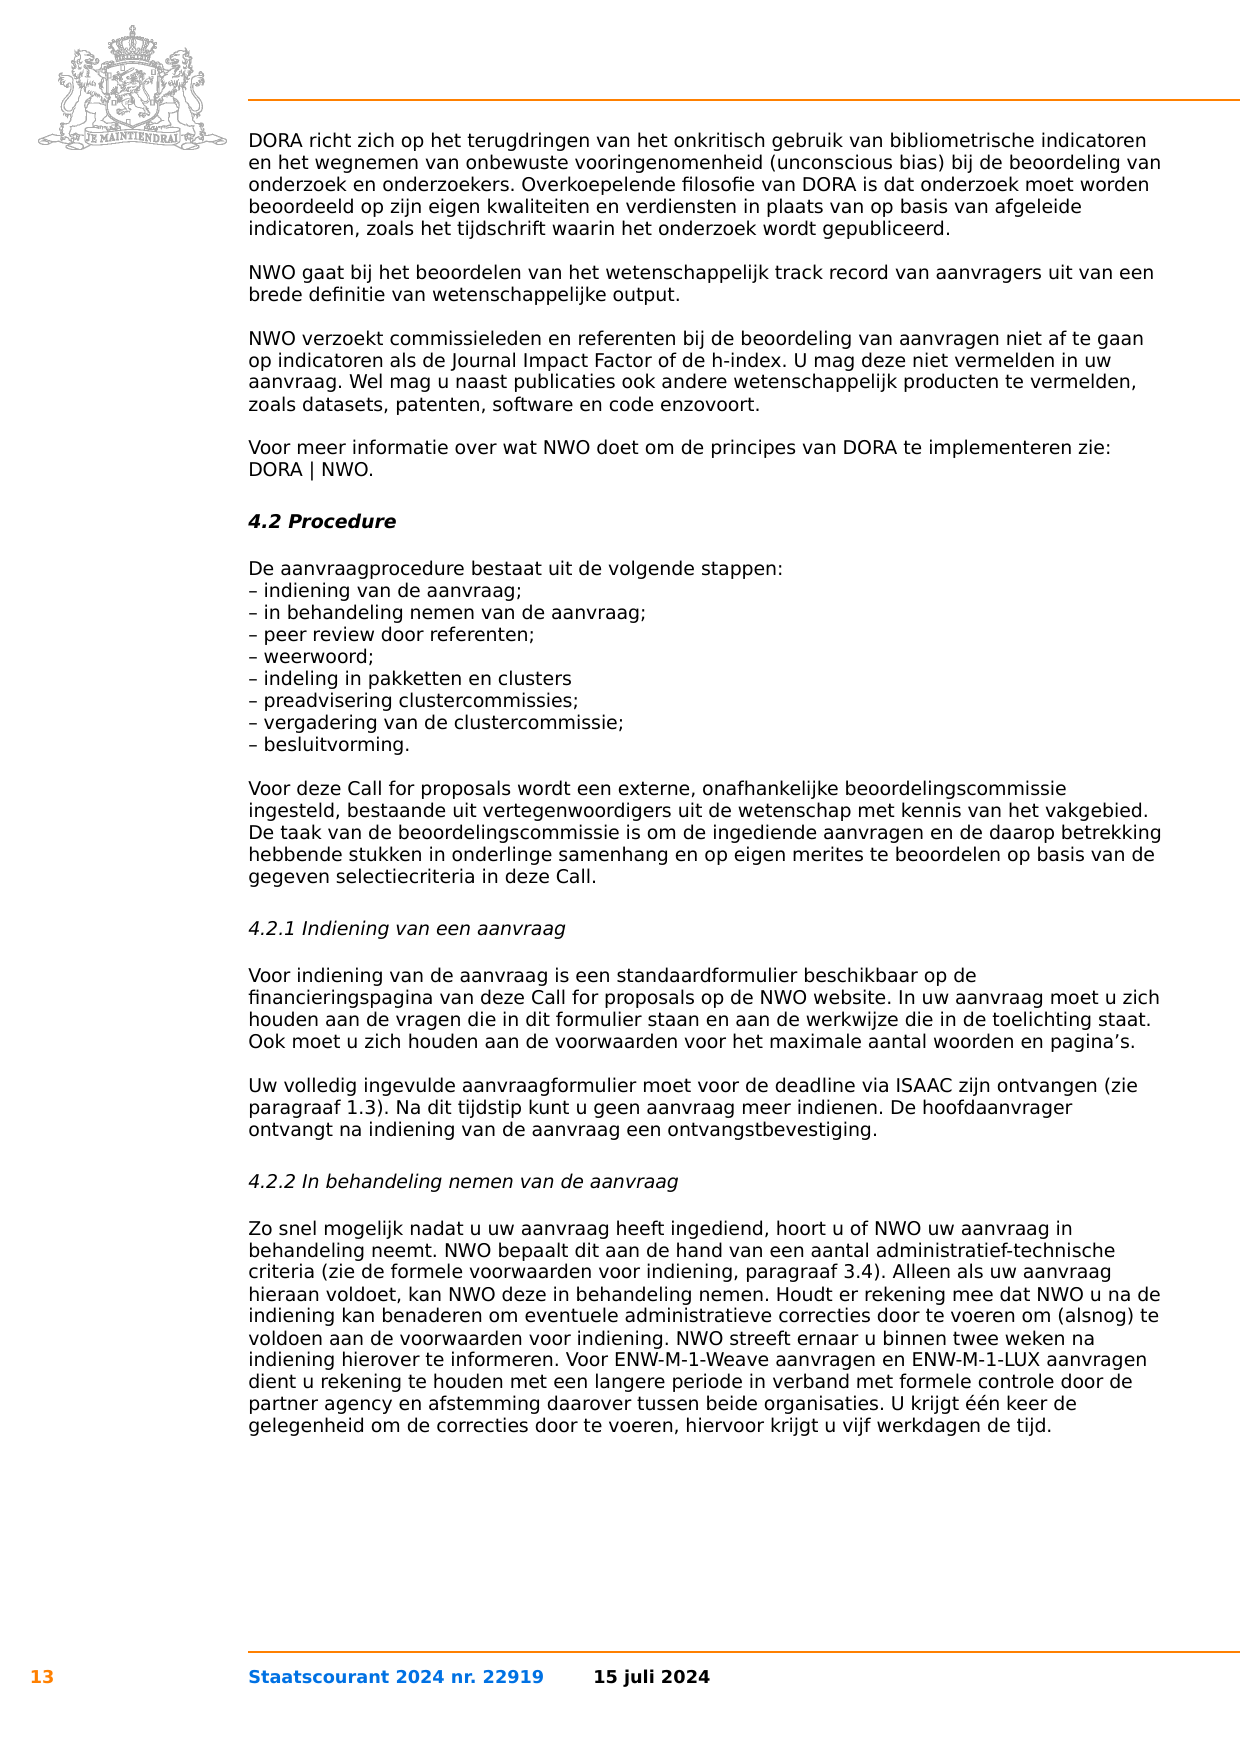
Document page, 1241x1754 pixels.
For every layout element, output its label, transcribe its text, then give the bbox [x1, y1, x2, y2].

subtitle 4.2.1 Indiening van een aanvraag [248, 918, 1163, 940]
text – vergadering van de clustercommissie; [248, 712, 1163, 734]
subtitle 4.2.2 In behandeling nemen van de aanvraag [248, 1171, 1163, 1192]
text DORA richt zich op het terugdringen van het onkritisch gebruik van bibliometrische indicatoren en het wegnemen van onbewuste vooringenomenheid (unconscious bias) bij de beoordeling van onderzoek en onderzoekers. Overkoepelende filosofie van DORA is dat onderzoek moet worden beoordeeld op zijn eigen kwaliteiten en verdiensten in plaats van op basis van afgeleide indicatoren, zoals het tijdschrift waarin het onderzoek wordt gepubliceerd. [248, 130, 1163, 240]
subtitle 4.2 Procedure [248, 511, 1163, 533]
text – in behandeling nemen van de aanvraag; [248, 602, 1163, 624]
text – besluitvorming. [248, 734, 1163, 756]
text De aanvraagprocedure bestaat uit de volgende stappen: [248, 558, 1163, 580]
text Voor deze Call for proposals wordt een externe, onafhankelijke beoordelingscommissie ingesteld, bestaande uit vertegenwoordigers uit de wetenschap met kennis van het vakgebied. De taak van de beoordelingscommissie is om de ingediende aanvragen en de daarop betrekking hebbende stukken in onderlinge samenhang en op eigen merites te beoordelen op basis van de gegeven selectiecriteria in deze Call. [248, 778, 1163, 888]
text Uw volledig ingevulde aanvraagformulier moet voor de deadline via ISAAC zijn ontvangen (zie paragraaf 1.3). Na dit tijdstip kunt u geen aanvraag meer indienen. De hoofdaanvrager ontvangt na indiening van de aanvraag een ontvangstbevestiging. [248, 1074, 1163, 1141]
text Voor indiening van de aanvraag is een standaardformulier beschikbaar op de financieringspagina van deze Call for proposals op de NWO website. In uw aanvraag moet u zich houden aan de vragen die in dit formulier staan en aan de werkwijze die in de toelichting staat. Ook moet u zich houden aan de voorwaarden voor het maximale aantal woorden en pagina’s. [248, 965, 1163, 1053]
text NWO verzoekt commissieleden en referenten bij de beoordeling van aanvragen niet af te gaan op indicatoren als de Journal Impact Factor of de h-index. U mag deze niet vermelden in uw aanvraag. Wel mag u naast publicaties ook andere wetenschappelijk producten te vermelden, zoals datasets, patenten, software en code enzovoort. [248, 327, 1163, 415]
text Zo snel mogelijk nadat u uw aanvraag heeft ingediend, hoort u of NWO uw aanvraag in behandeling neemt. NWO bepaalt dit aan de hand van een aantal administratief-technische criteria (zie de formele voorwaarden voor indiening, paragraaf 3.4). Alleen als uw aanvraag hieraan voldoet, kan NWO deze in behandeling nemen. Houdt er rekening mee dat NWO u na de indiening kan benaderen om eventuele administratieve correcties door te voeren om (alsnog) te voldoen aan de voorwaarden voor indiening. NWO streeft ernaar u binnen twee weken na indiening hierover te informeren. Voor ENW-M-1-Weave aanvragen en ENW-M-1-LUX aanvragen dient u rekening te houden met een langere periode in verband met formele controle door de partner agency en afstemming daarover tussen beide organisaties. U krijgt één keer de gelegenheid om de correcties door te voeren, hiervoor krijgt u vijf werkdagen de tijd. [248, 1217, 1163, 1437]
text – preadvisering clustercommissies; [248, 690, 1163, 712]
text NWO gaat bij het beoordelen van het wetenschappelijk track record van aanvragers uit van een brede definitie van wetenschappelijke output. [248, 262, 1163, 306]
picture [38, 25, 227, 150]
text – indeling in pakketten en clusters [248, 668, 1163, 690]
text – weerwoord; [248, 646, 1163, 668]
text Voor meer informatie over wat NWO doet om de principes van DORA te implementeren zie: DORA | NWO. [248, 437, 1163, 481]
text – peer review door referenten; [248, 624, 1163, 646]
text – indiening van de aanvraag; [248, 580, 1163, 602]
